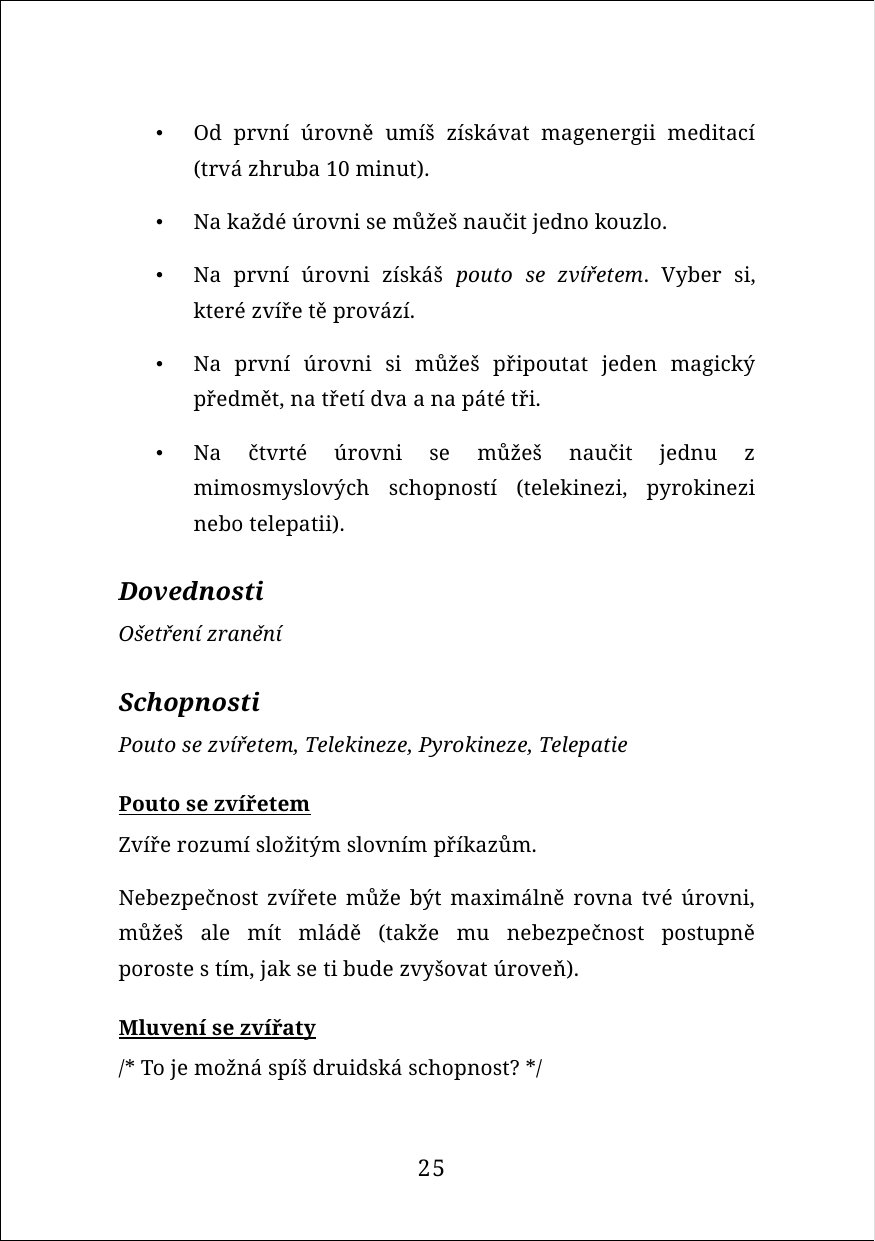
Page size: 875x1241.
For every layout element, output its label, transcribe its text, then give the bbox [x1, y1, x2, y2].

subtitle Mluvení se zvířaty [118, 1013, 756, 1042]
text /* To je možná spíš druidská schopnost? */ [118, 1053, 756, 1082]
subtitle Pouto se zvířetem [118, 789, 756, 818]
subtitle Schopnosti [118, 684, 756, 719]
list Na každé úrovni se můžeš naučit jedno kouzlo. [156, 207, 756, 235]
list Na první úrovni získáš pouto se zvířetem. Vyber si, které zvíře tě provází. [156, 260, 756, 324]
text Nebezpečnost zvířete může být maximálně rovna tvé úrovni, můžeš ale mít mládě (takže mu nebezpečnost postupně poroste s tím, jak se ti bude zvyšovat úroveň). [118, 883, 756, 982]
list Na čtvrté úrovni se můžeš naučit jednu z mimosmyslových schopností (telekinezi, pyrokinezi nebo telepatii). [156, 438, 756, 537]
list Na první úrovni si můžeš připoutat jeden magický předmět, na třetí dva a na páté tři. [156, 349, 756, 413]
list Od první úrovně umíš získávat magenergii meditací (trvá zhruba 10 minut). [156, 118, 756, 182]
text Pouto se zvířetem, Telekineze, Pyrokineze, Telepatie [118, 730, 756, 759]
text Ošetření zranění [118, 619, 756, 648]
text Zvíře rozumí složitým slovním příkazům. [118, 830, 756, 858]
subtitle Dovednosti [118, 574, 756, 608]
